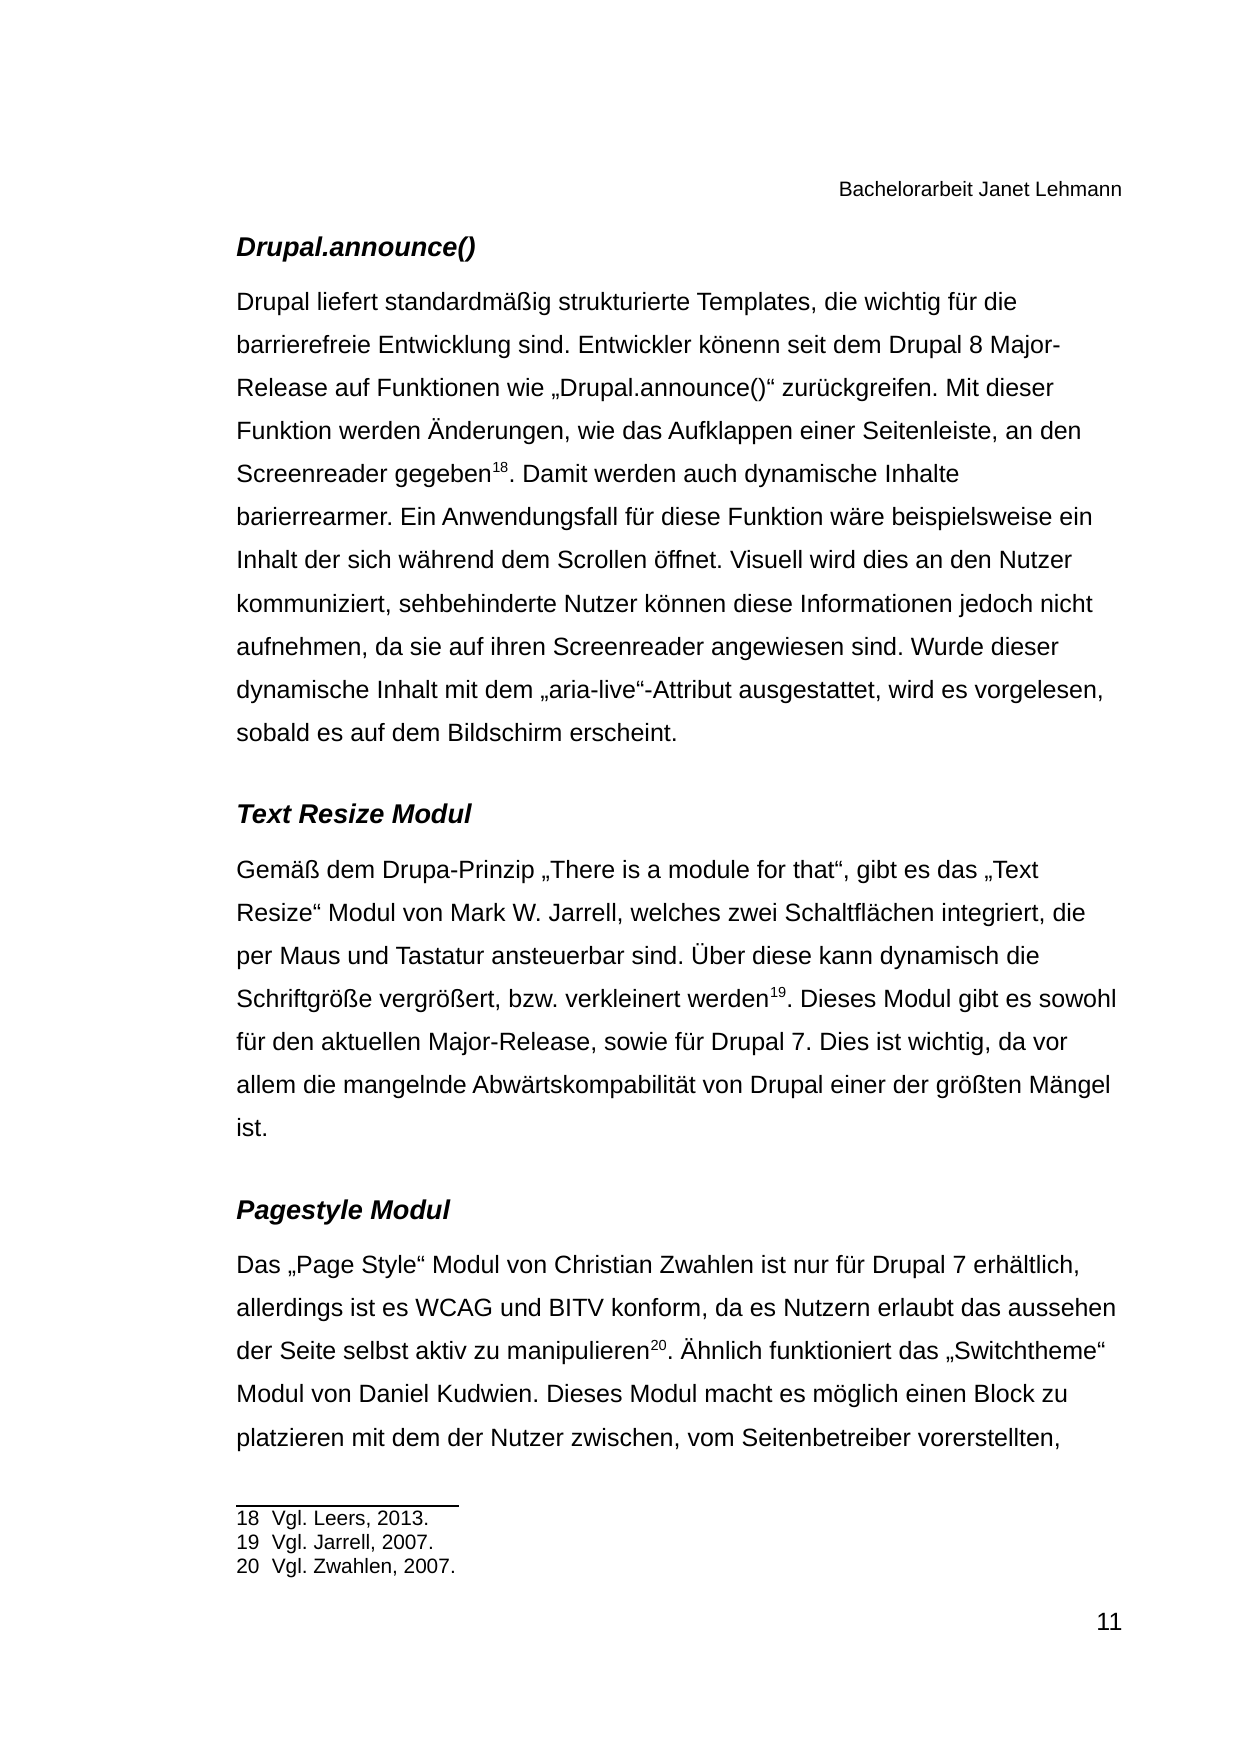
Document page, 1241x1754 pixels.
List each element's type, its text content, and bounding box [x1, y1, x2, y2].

text Das „Page Style“ Modul von Christian Zwahlen ist nur für Drupal 7 erhältlich, allerdings ist es WCAG und BITV konform, da es Nutzern erlaubt das aussehen der Seite selbst aktiv zu manipulieren. Ähnlich funktioniert das „Switchtheme“ Modul von Daniel Kudwien. Dieses Modul macht es möglich einen Block zu platzieren mit dem der Nutzer zwischen, vom Seitenbetreiber vorerstellten, [236, 1250, 1122, 1451]
subtitle Pagestyle Modul [236, 1194, 1122, 1225]
text Gemäß dem Drupa-Prinzip „There is a module for that“, gibt es das „Text Resize“ Modul von Mark W. Jarrell, welches zwei Schaltflächen integriert, die per Maus und Tastatur ansteuerbar sind. Über diese kann dynamisch die Schriftgröße vergrößert, bzw. verkleinert werden. Dieses Modul gibt es sowohl für den aktuellen Major-Release, sowie für Drupal 7. Dies ist wichtig, da vor allem die mangelnde Abwärtskompabilität von Drupal einer der größten Mängel ist. [236, 855, 1122, 1142]
subtitle Text Resize Modul [236, 798, 1122, 830]
subtitle Drupal.announce() [236, 231, 1122, 262]
text Vgl. Jarrell, 2007. [236, 1530, 1122, 1554]
text Drupal liefert standardmäßig strukturierte Templates, die wichtig für die barrierefreie Entwicklung sind. Entwickler könenn seit dem Drupal 8 Major-Release auf Funktionen wie „Drupal.announce()“ zurückgreifen. Mit dieser Funktion werden Änderungen, wie das Aufklappen einer Seitenleiste, an den Screenreader gegeben. Damit werden auch dynamische Inhalte barierrearmer. Ein Anwendungsfall für diese Funktion wäre beispielsweise ein Inhalt der sich während dem Scrollen öffnet. Visuell wird dies an den Nutzer kommuniziert, sehbehinderte Nutzer können diese Informationen jedoch nicht aufnehmen, da sie auf ihren Screenreader angewiesen sind. Wurde dieser dynamische Inhalt mit dem „aria-live“-Attribut ausgestattet, wird es vorgelesen, sobald es auf dem Bildschirm erscheint. [236, 287, 1122, 747]
text Vgl. Leers, 2013. [236, 1506, 1122, 1530]
text Vgl. Zwahlen, 2007. [236, 1554, 1122, 1578]
